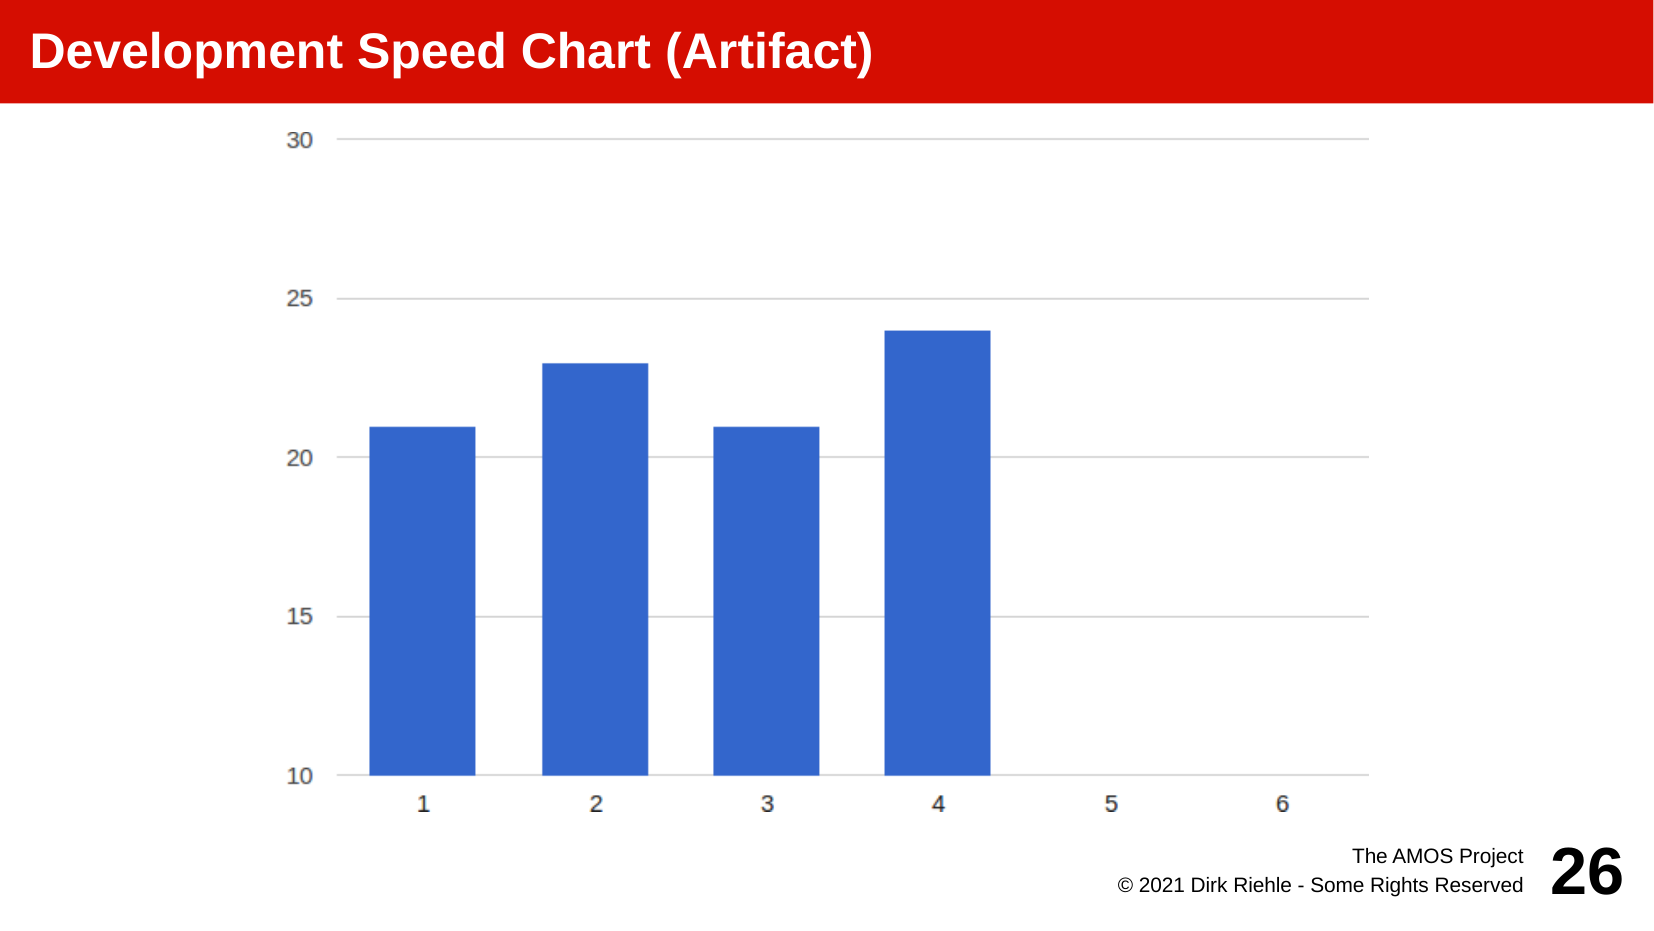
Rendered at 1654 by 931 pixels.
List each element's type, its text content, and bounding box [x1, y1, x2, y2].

picture [285, 132, 1369, 813]
title Development Speed Chart (Artifact) [0, 0, 1654, 104]
